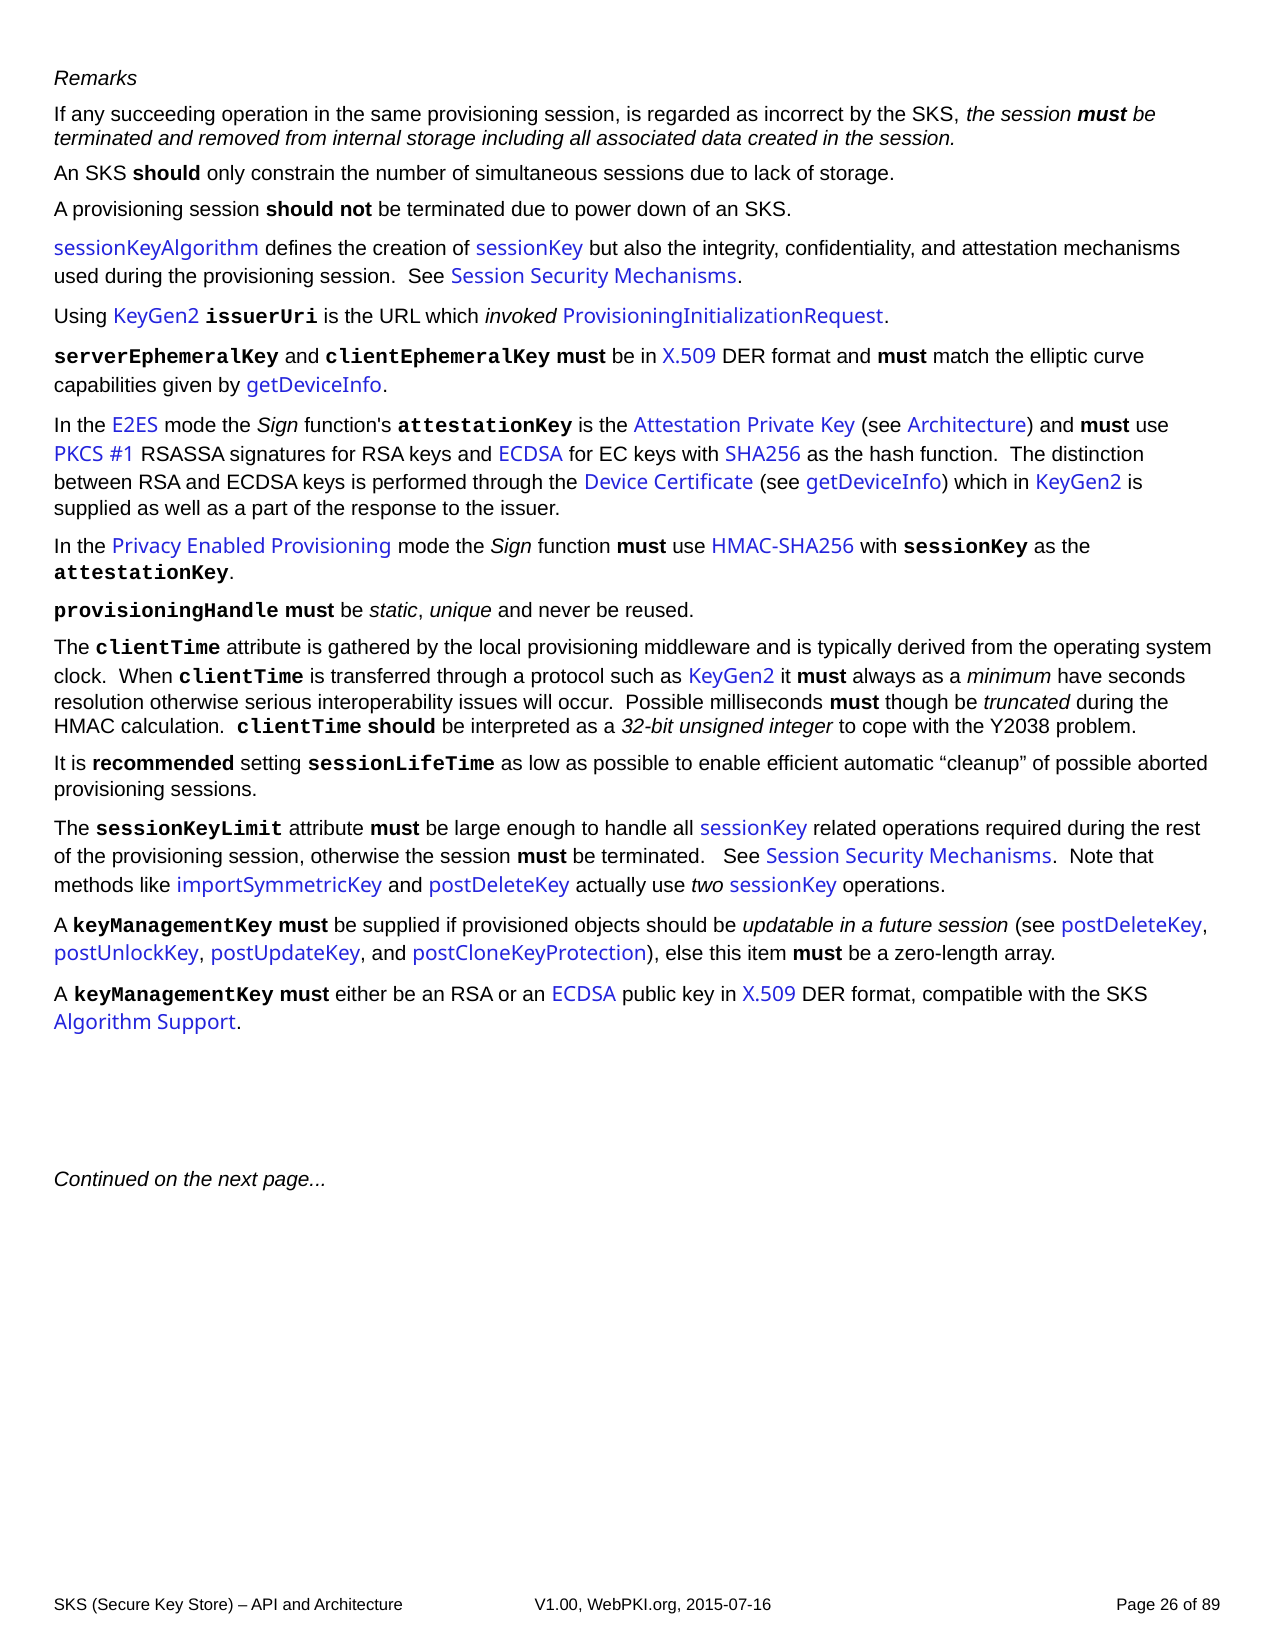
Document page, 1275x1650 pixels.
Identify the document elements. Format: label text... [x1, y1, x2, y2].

text A keyManagementKey must be supplied if provisioned objects should be updatable in a future session (see postDeleteKey, postUnlockKey, postUpdateKey, and postCloneKeyProtection), else this item must be a zero-length array. [54, 910, 1221, 967]
text It is recommended setting sessionLifeTime as low as possible to enable efficient automatic “cleanup” of possible aborted provisioning sessions. [54, 751, 1221, 801]
text An SKS should only constrain the number of simultaneous sessions due to lack of storage. [54, 161, 1221, 185]
text serverEphemeralKey and clientEphemeralKey must be in X.509 DER format and must match the elliptic curve capabilities given by getDeviceInfo. [54, 342, 1221, 398]
text In the E2ES mode the Sign function's attestationKey is the Attestation Private Key (see Architecture) and must use PKCS #1 RSASSA signatures for RSA keys and ECDSA for EC keys with SHA256 as the hash function. The distinction between RSA and ECDSA keys is performed through the Device Certificate (see getDeviceInfo) which in KeyGen2 is supplied as well as a part of the response to the issuer. [54, 410, 1221, 520]
text Continued on the next page... [54, 1167, 1221, 1191]
text A keyManagementKey must either be an RSA or an ECDSA public key in X.509 DER format, compatible with the SKS Algorithm Support. [54, 979, 1221, 1036]
text provisioningHandle must be static, unique and never be reused. [54, 598, 1221, 623]
text In the Privacy Enabled Provisioning mode the Sign function must use HMAC-SHA256 with sessionKey as the attestationKey. [54, 531, 1221, 586]
text The sessionKeyLimit attribute must be large enough to handle all sessionKey related operations required during the rest of the provisioning session, otherwise the session must be terminated. See Session Security Mechanisms. Note that methods like importSymmetricKey and postDeleteKey actually use two sessionKey operations. [54, 813, 1221, 898]
text The clientTime attribute is gathered by the local provisioning middleware and is typically derived from the operating system clock. When clientTime is transferred through a protocol such as KeyGen2 it must always as a minimum have seconds resolution otherwise serious interoperability issues will occur. Possible milliseconds must though be truncated during the HMAC calculation. clientTime should be interpreted as a 32-bit unsigned integer to cope with the Y2038 problem. [54, 635, 1221, 739]
text sessionKeyAlgorithm defines the creation of sessionKey but also the integrity, confidentiality, and attestation mechanisms used during the provisioning session. See Session Security Mechanisms. [54, 233, 1221, 289]
text A provisioning session should not be terminated due to power down of an SKS. [54, 197, 1221, 221]
text Remarks [54, 66, 1221, 90]
text Using KeyGen2 issuerUri is the URL which invoked ProvisioningInitializationRequest. [54, 301, 1221, 330]
text If any succeeding operation in the same provisioning session, is regarded as incorrect by the SKS, the session must be terminated and removed from internal storage including all associated data created in the session. [54, 101, 1221, 149]
